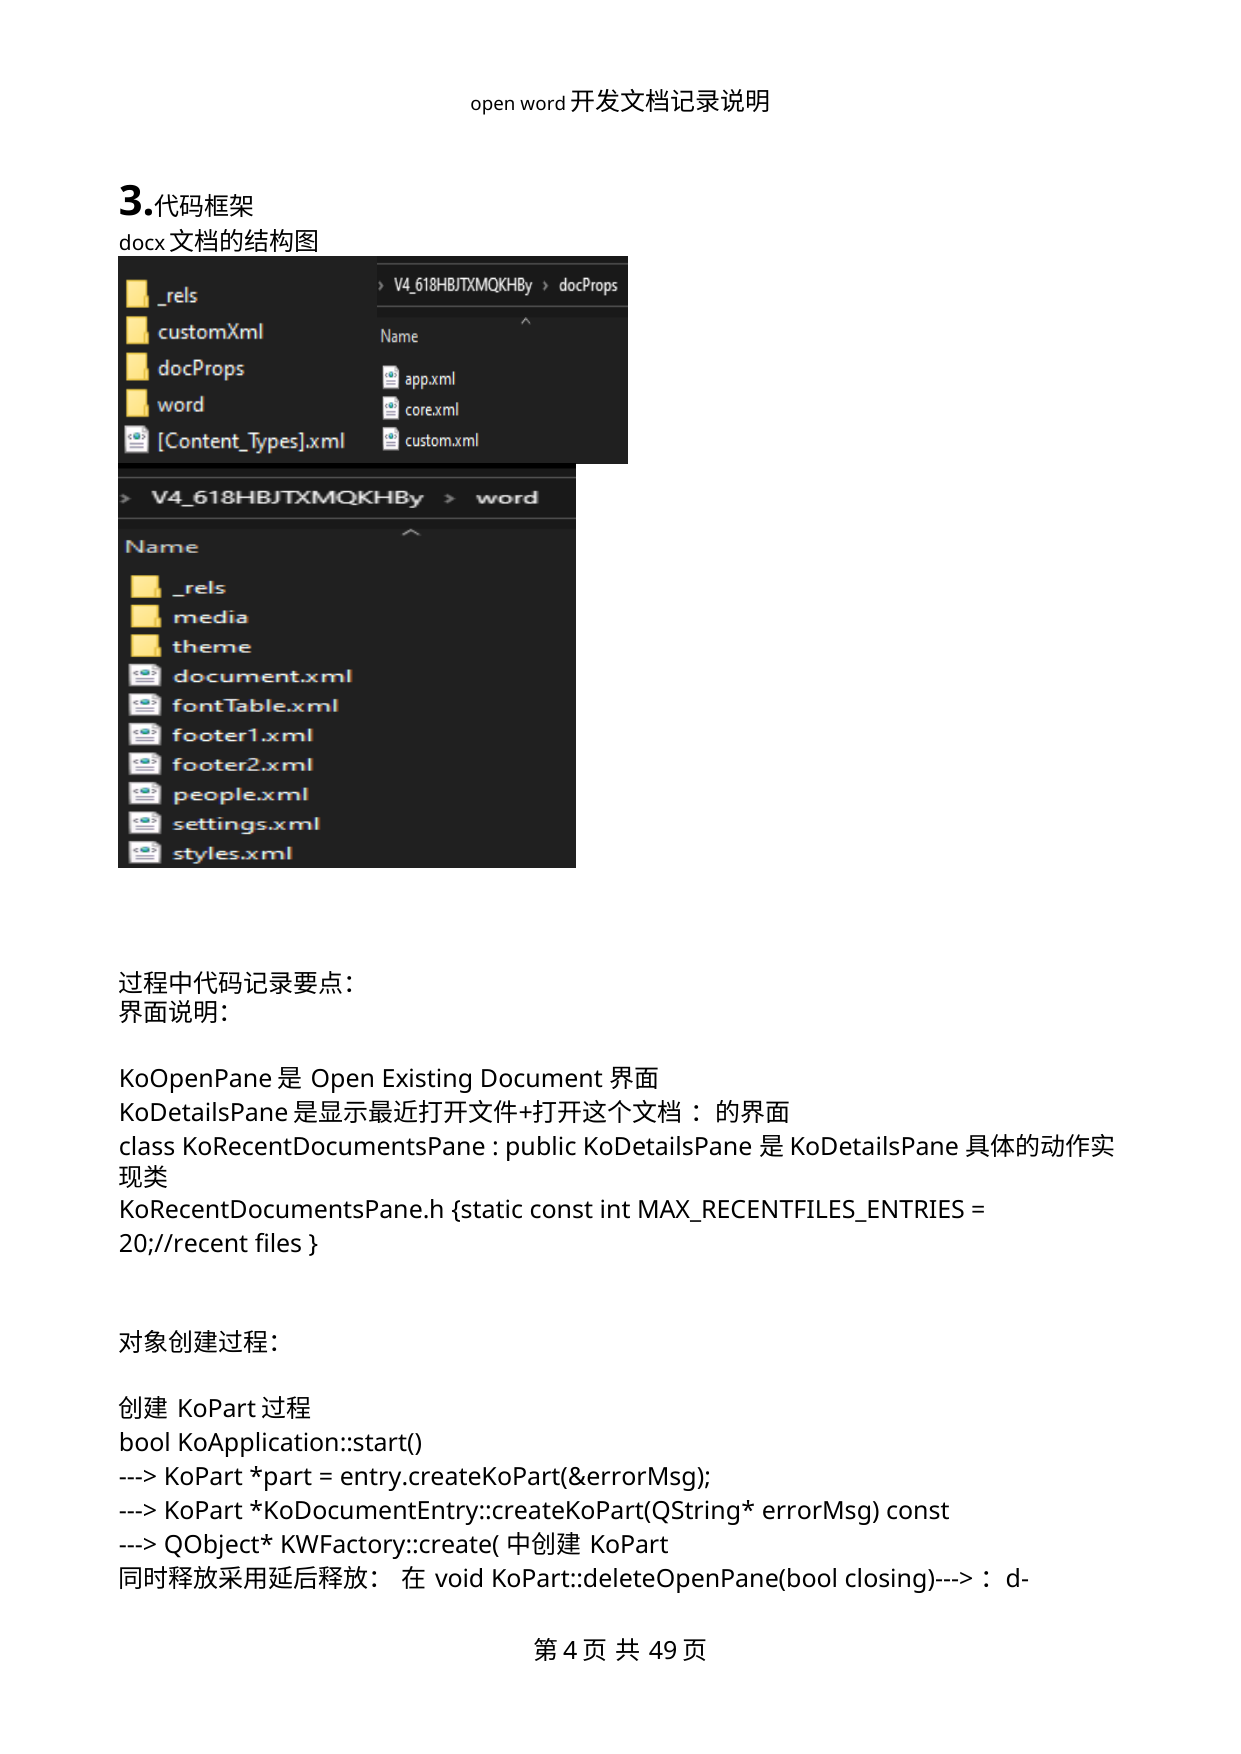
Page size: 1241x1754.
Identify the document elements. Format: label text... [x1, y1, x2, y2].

picture [118, 256, 628, 868]
text KoRecentDocumentsPane.h {static const int MAX_RECENTFILES_ENTRIES = 20;//recent files } [119, 1192, 1121, 1260]
text 界面说明： [119, 998, 1121, 1027]
text 同时释放采用延后释放： 在 void KoPart::deleteOpenPane(bool closing)---> ：d- [119, 1561, 1121, 1594]
text class KoRecentDocumentsPane : public KoDetailsPane 是KoDetailsPane 具体的动作实现类 [119, 1129, 1121, 1192]
text ---> KoPart *part = entry.createKoPart(&errorMsg); [119, 1459, 1121, 1493]
text ---> QObject* KWFactory::create( 中创建 KoPart [119, 1527, 1121, 1561]
text 对象创建过程： [119, 1328, 1121, 1357]
text KoDetailsPane是显示最近打开文件+打开这个文档 ：的界面 [119, 1095, 1121, 1129]
text 创建 KoPart过程 [119, 1391, 1121, 1425]
text KoOpenPane是 Open Existing Document 界面 [119, 1061, 1121, 1095]
subtitle 代码框架 [119, 171, 1121, 228]
text docx文档的结构图 [119, 228, 1121, 257]
text ---> KoPart *KoDocumentEntry::createKoPart(QString* errorMsg) const [119, 1493, 1121, 1527]
text 过程中代码记录要点： [119, 969, 1121, 998]
text bool KoApplication::start() [119, 1425, 1121, 1459]
